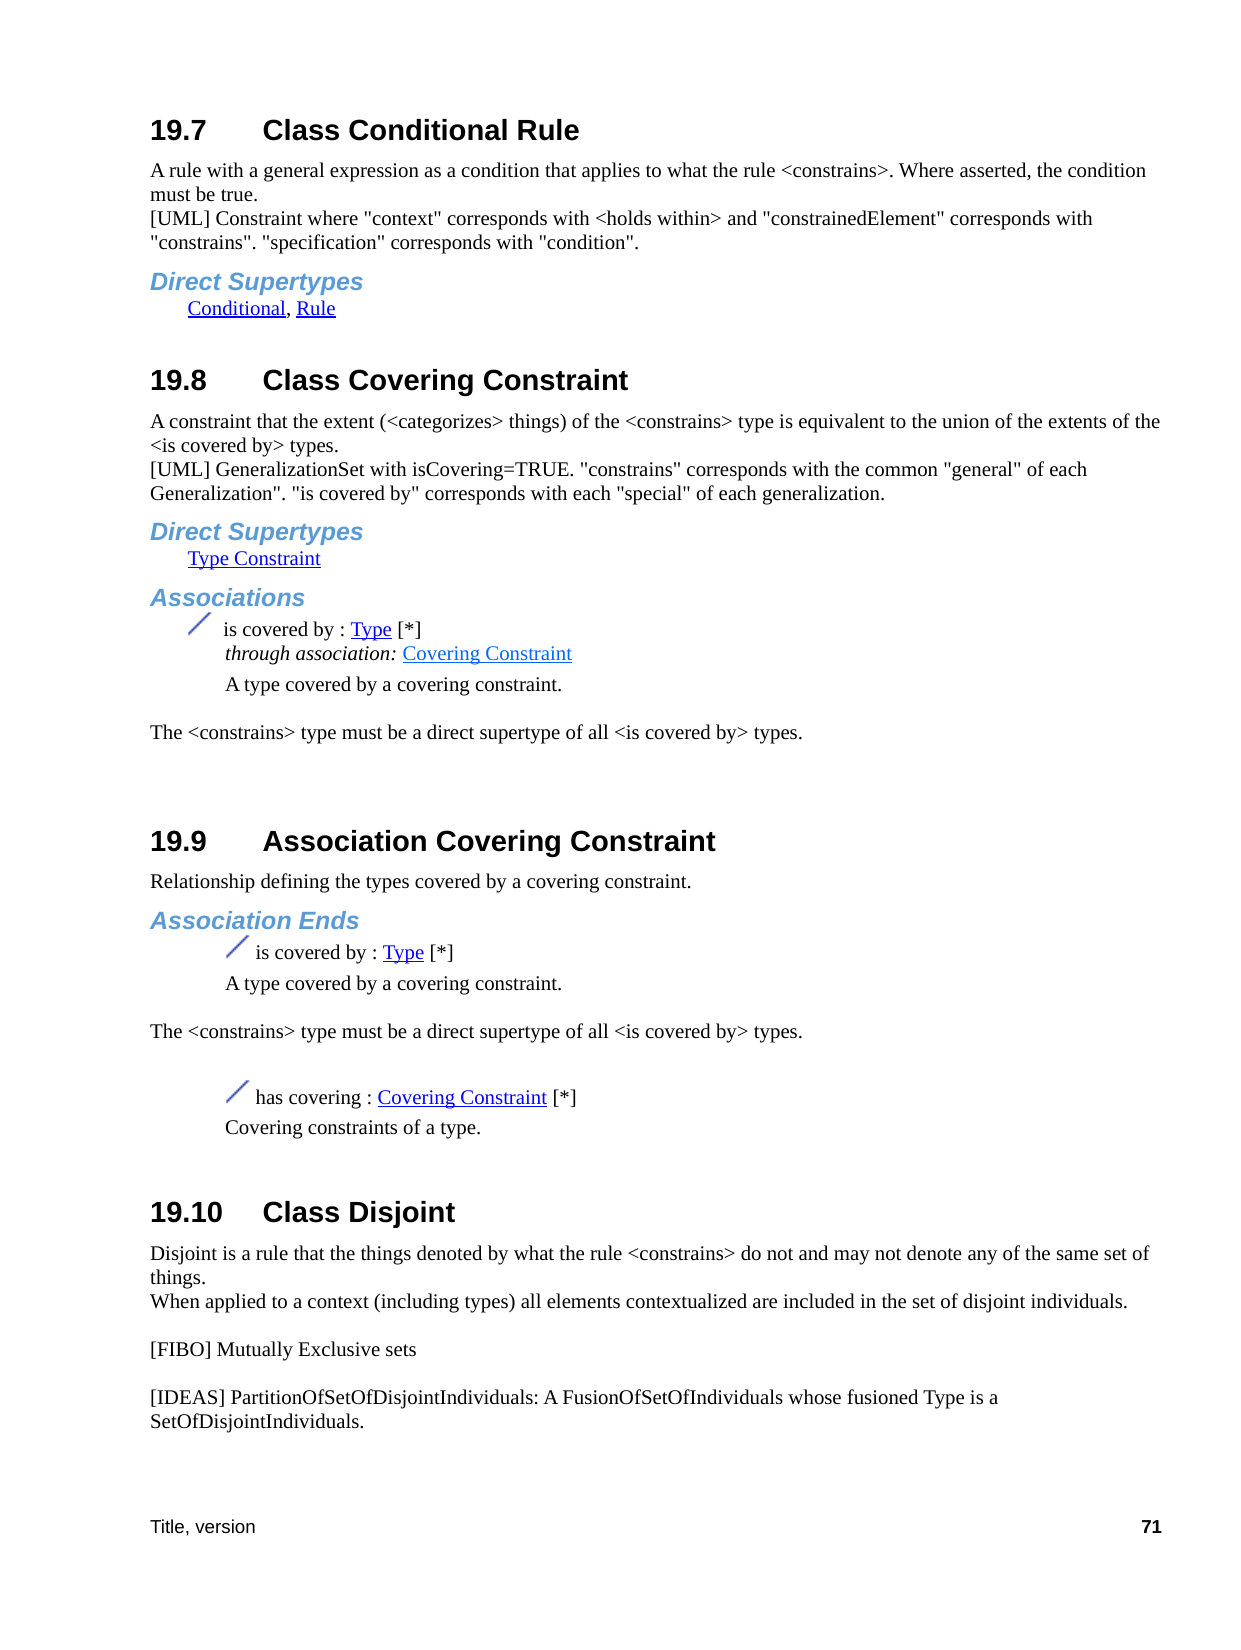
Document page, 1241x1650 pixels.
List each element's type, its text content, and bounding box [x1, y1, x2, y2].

text Type Constraint [187, 546, 1165, 570]
text Covering constraints of a type. [150, 1115, 1165, 1139]
text through association: Covering Constraint [150, 641, 1165, 665]
subtitle Associations [150, 583, 1165, 611]
text Disjoint is a rule that the things denoted by what the rule <constrains> do not and may not denote any of the same set of things. When applied to a context (including types) all elements contextualized are included in the set of disjoint individuals. [FIBO] Mutually Exclusive sets [IDEAS] PartitionOfSetOfDisjointIndividuals: A FusionOfSetOfIndividuals whose fusioned Type is a SetOfDisjointIndividuals. [150, 1241, 1165, 1457]
text A type covered by a covering constraint. The <constrains> type must be a direct supertype of all <is covered by> types. [150, 971, 1165, 1067]
text has covering : Covering Constraint [*] [150, 1079, 1165, 1109]
subtitle Association Covering Constraint [150, 824, 1165, 857]
subtitle Association Ends [150, 906, 1165, 934]
text Relationship defining the types covered by a covering constraint. [150, 869, 1165, 893]
subtitle Direct Supertypes [150, 517, 1165, 546]
subtitle Class Disjoint [150, 1195, 1165, 1229]
text is covered by : Type [*] [150, 934, 1165, 964]
picture [225, 1079, 251, 1105]
subtitle Class Covering Constraint [150, 363, 1165, 397]
picture [187, 611, 213, 637]
text Conditional, Rule [187, 296, 1165, 319]
text A constraint that the extent (<categorizes> things) of the <constrains> type is equivalent to the union of the extents of the <is covered by> types. [UML] GeneralizationSet with isCovering=TRUE. "constrains" corresponds with the common "general" of each Generalization". "is covered by" corresponds with each "special" of each generalization. [150, 409, 1165, 505]
text A type covered by a covering constraint. The <constrains> type must be a direct supertype of all <is covered by> types. [150, 671, 1165, 768]
subtitle Direct Supertypes [150, 267, 1165, 296]
text is covered by : Type [*] [187, 611, 1165, 641]
text A rule with a general expression as a condition that applies to what the rule <constrains>. Where asserted, the condition must be true. [UML] Constraint where "context" corresponds with <holds within> and "constrainedElement" corresponds with "constrains". "specification" corresponds with "condition". [150, 158, 1165, 254]
picture [225, 934, 251, 960]
subtitle Class Conditional Rule [150, 112, 1165, 146]
